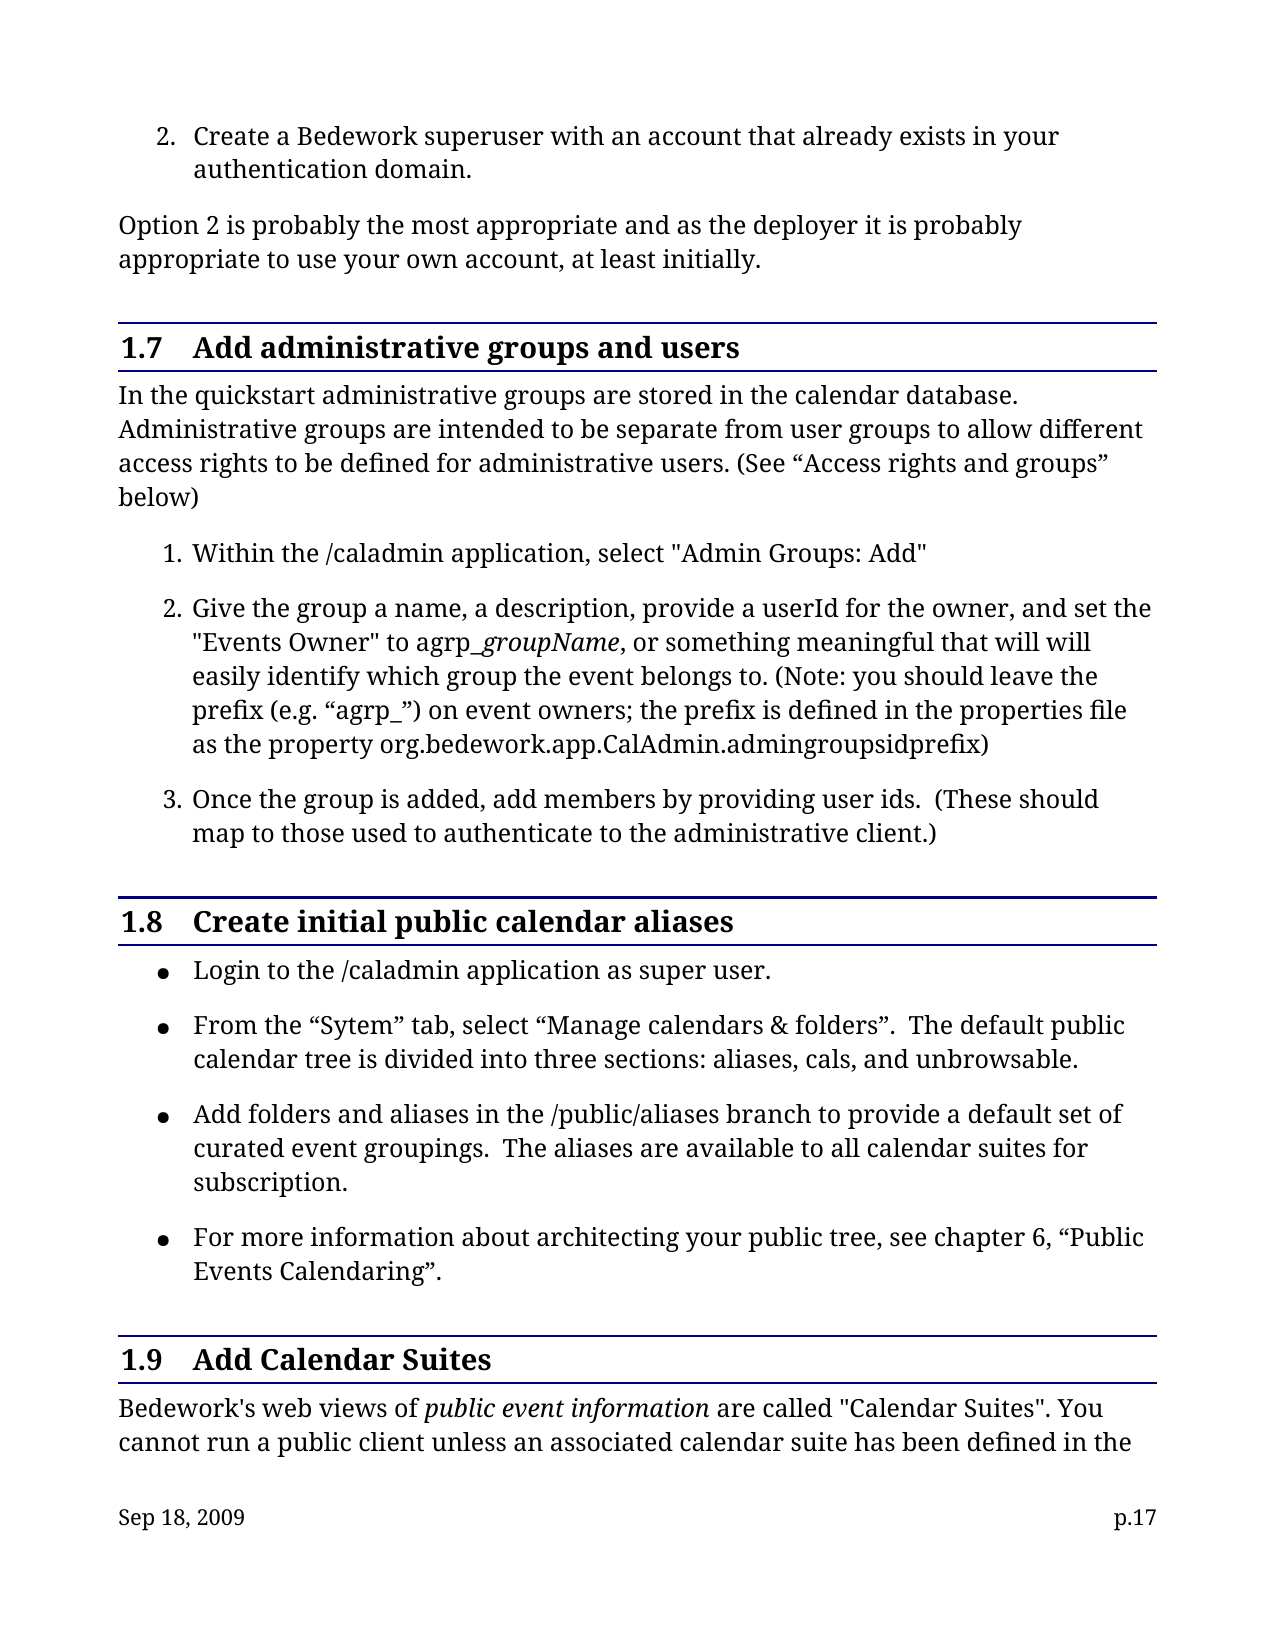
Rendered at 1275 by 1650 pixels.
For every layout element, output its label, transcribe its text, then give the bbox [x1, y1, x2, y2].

list Within the /caladmin application, select "Admin Groups: Add" [162, 535, 1157, 569]
text Option 2 is probably the most appropriate and as the deployer it is probably appropriate to use your own account, at least initially. [118, 207, 1157, 275]
list Add folders and aliases in the /public/aliases branch to provide a default set of curated event groupings. The aliases are available to all calendar suites for subscription. [156, 1097, 1157, 1199]
list Give the group a name, a description, provide a userId for the owner, and set the "Events Owner" to agrp_groupName, or something meaningful that will will easily identify which group the event belongs to. (Note: you should leave the prefix (e.g. “agrp_”) on event owners; the prefix is defined in the properties file as the property org.bedework.app.CalAdmin.admingroupsidprefix) [162, 590, 1157, 761]
subtitle Create initial public calendar aliases [118, 899, 1157, 944]
list For more information about architecting your public tree, see chapter 6, “Public Events Calendaring”. [156, 1220, 1157, 1288]
subtitle Add administrative groups and users [118, 324, 1157, 370]
list From the “Sytem” tab, select “Manage calendars & folders”. The default public calendar tree is divided into three sections: aliases, cals, and unbrowsable. [156, 1007, 1157, 1076]
list Create a Bedework superuser with an account that already exists in your authentication domain. [156, 118, 1157, 186]
list Once the group is added, add members by providing user ids. (These should map to those used to authenticate to the administrative client.) [162, 782, 1157, 850]
list Login to the /caladmin application as super user. [156, 952, 1157, 986]
text Bedework's web views of public event information are called "Calendar Suites". You cannot run a public client unless an associated calendar suite has been defined in the [118, 1390, 1157, 1458]
text In the quickstart administrative groups are stored in the calendar database. Administrative groups are intended to be separate from user groups to allow different access rights to be defined for administrative users. (See “Access rights and groups” below) [118, 378, 1157, 514]
subtitle Add Calendar Suites [118, 1337, 1157, 1382]
